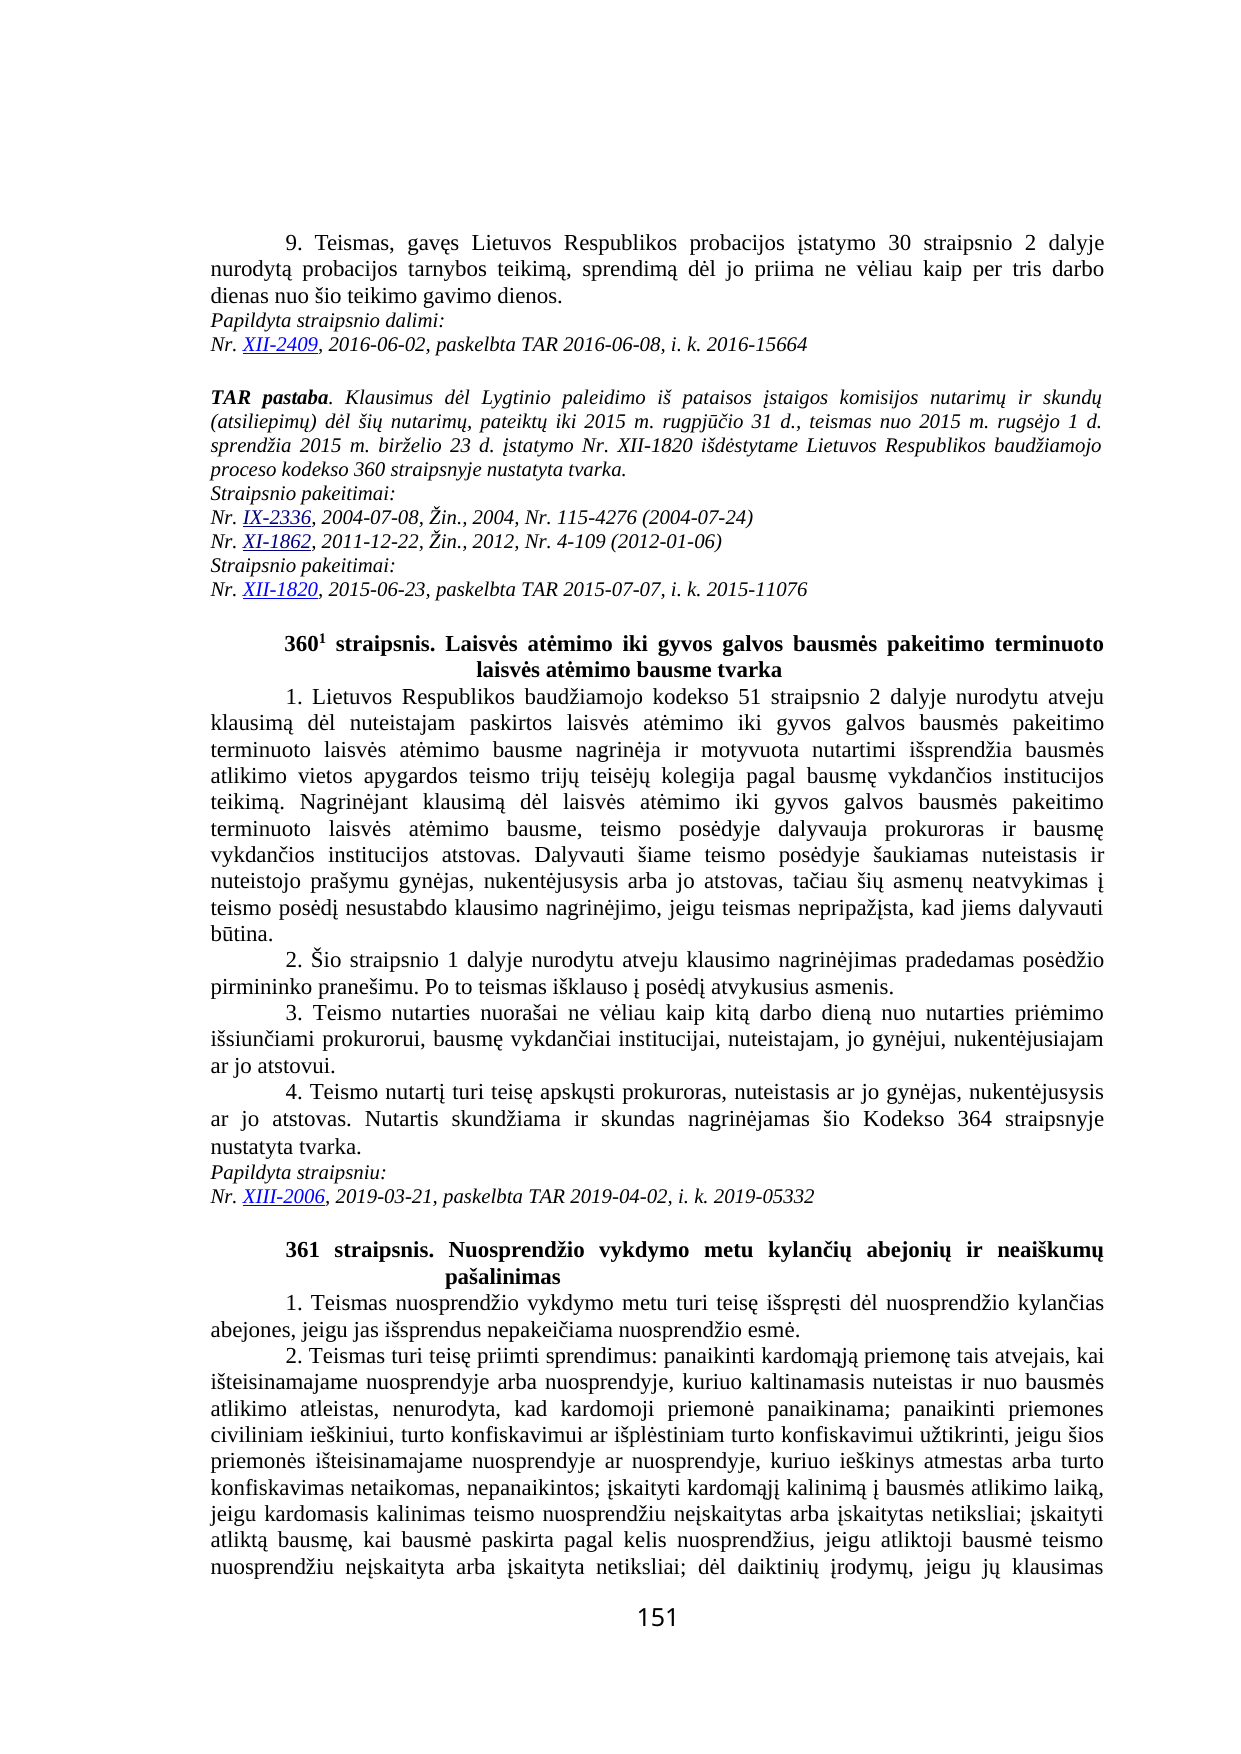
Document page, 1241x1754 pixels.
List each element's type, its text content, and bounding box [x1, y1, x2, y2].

text Straipsnio pakeitimai: [210, 553, 1105, 577]
text 2. Teismas turi teisę priimti sprendimus: panaikinti kardomąją priemonę tais atvejais, kai išteisinamajame nuosprendyje arba nuosprendyje, kuriuo kaltinamasis nuteistas ir nuo bausmės atlikimo atleistas, nenurodyta, kad kardomoji priemonė panaikinama; panaikinti priemones civiliniam ieškiniui, turto konfiskavimui ar išplėstiniam turto konfiskavimui užtikrinti, jeigu šios priemonės išteisinamajame nuosprendyje ar nuosprendyje, kuriuo ieškinys atmestas arba turto konfiskavimas netaikomas, nepanaikintos; įskaityti kardomąjį kalinimą į bausmės atlikimo laiką, jeigu kardomasis kalinimas teismo nuosprendžiu neįskaitytas arba įskaitytas netiksliai; įskaityti atliktą bausmę, kai bausmė paskirta pagal kelis nuosprendžius, jeigu atliktoji bausmė teismo nuosprendžiu neįskaityta arba įskaityta netiksliai; dėl daiktinių įrodymų, jeigu jų klausimas [210, 1342, 1105, 1579]
text Nr. XIII-2006, 2019-03-21, paskelbta TAR 2019-04-02, i. k. 2019-05332 [210, 1184, 1105, 1208]
text 2. Šio straipsnio 1 dalyje nurodytu atveju klausimo nagrinėjimas pradedamas posėdžio pirmininko pranešimu. Po to teismas išklauso į posėdį atvykusius asmenis. [210, 946, 1105, 999]
text 361 straipsnis. Nuosprendžio vykdymo metu kylančių abejonių ir neaiškumų pašalinimas [285, 1237, 1105, 1289]
text Papildyta straipsniu: [210, 1160, 1105, 1184]
text 3601 straipsnis. Laisvės atėmimo iki gyvos galvos bausmės pakeitimo terminuoto laisvės atėmimo bausme tvarka [284, 630, 1105, 683]
text Nr. XII-1820, 2015-06-23, paskelbta TAR 2015-07-07, i. k. 2015-11076 [210, 577, 1105, 601]
text Nr. XI-1862, 2011-12-22, Žin., 2012, Nr. 4-109 (2012-01-06) [210, 529, 1105, 553]
text 1. Teismas nuosprendžio vykdymo metu turi teisę išspręsti dėl nuosprendžio kylančias abejones, jeigu jas išsprendus nepakeičiama nuosprendžio esmė. [210, 1289, 1105, 1342]
text Papildyta straipsnio dalimi: [210, 308, 1105, 332]
text 3. Teismo nutarties nuorašai ne vėliau kaip kitą darbo dieną nuo nutarties priėmimo išsiunčiami prokurorui, bausmę vykdančiai institucijai, nuteistajam, jo gynėjui, nukentėjusiajam ar jo atstovui. [210, 999, 1105, 1078]
text Nr. IX-2336, 2004-07-08, Žin., 2004, Nr. 115-4276 (2004-07-24) [210, 505, 1105, 529]
text TAR pastaba. Klausimus dėl Lygtinio paleidimo iš pataisos įstaigos komisijos nutarimų ir skundų (atsiliepimų) dėl šių nutarimų, pateiktų iki 2015 m. rugpjūčio 31 d., teismas nuo 2015 m. rugsėjo 1 d. sprendžia 2015 m. birželio 23 d. įstatymo Nr. XII-1820 išdėstytame Lietuvos Respublikos baudžiamojo proceso kodekso 360 straipsnyje nustatyta tvarka. [210, 385, 1105, 481]
text Nr. XII-2409, 2016-06-02, paskelbta TAR 2016-06-08, i. k. 2016-15664 [210, 332, 1105, 356]
text 4. Teismo nutartį turi teisę apskųsti prokuroras, nuteistasis ar jo gynėjas, nukentėjusysis ar jo atstovas. Nutartis skundžiama ir skundas nagrinėjamas šio Kodekso 364 straipsnyje nustatyta tvarka. [210, 1078, 1105, 1160]
text Straipsnio pakeitimai: [210, 481, 1105, 505]
text 1. Lietuvos Respublikos baudžiamojo kodekso 51 straipsnio 2 dalyje nurodytu atveju klausimą dėl nuteistajam paskirtos laisvės atėmimo iki gyvos galvos bausmės pakeitimo terminuoto laisvės atėmimo bausme nagrinėja ir motyvuota nutartimi išsprendžia bausmės atlikimo vietos apygardos teismo trijų teisėjų kolegija pagal bausmę vykdančios institucijos teikimą. Nagrinėjant klausimą dėl laisvės atėmimo iki gyvos galvos bausmės pakeitimo terminuoto laisvės atėmimo bausme, teismo posėdyje dalyvauja prokuroras ir bausmę vykdančios institucijos atstovas. Dalyvauti šiame teismo posėdyje šaukiamas nuteistasis ir nuteistojo prašymu gynėjas, nukentėjusysis arba jo atstovas, tačiau šių asmenų neatvykimas į teismo posėdį nesustabdo klausimo nagrinėjimo, jeigu teismas nepripažįsta, kad jiems dalyvauti būtina. [210, 683, 1105, 946]
text 9. Teismas, gavęs Lietuvos Respublikos probacijos įstatymo 30 straipsnio 2 dalyje nurodytą probacijos tarnybos teikimą, sprendimą dėl jo priima ne vėliau kaip per tris darbo dienas nuo šio teikimo gavimo dienos. [210, 229, 1105, 308]
